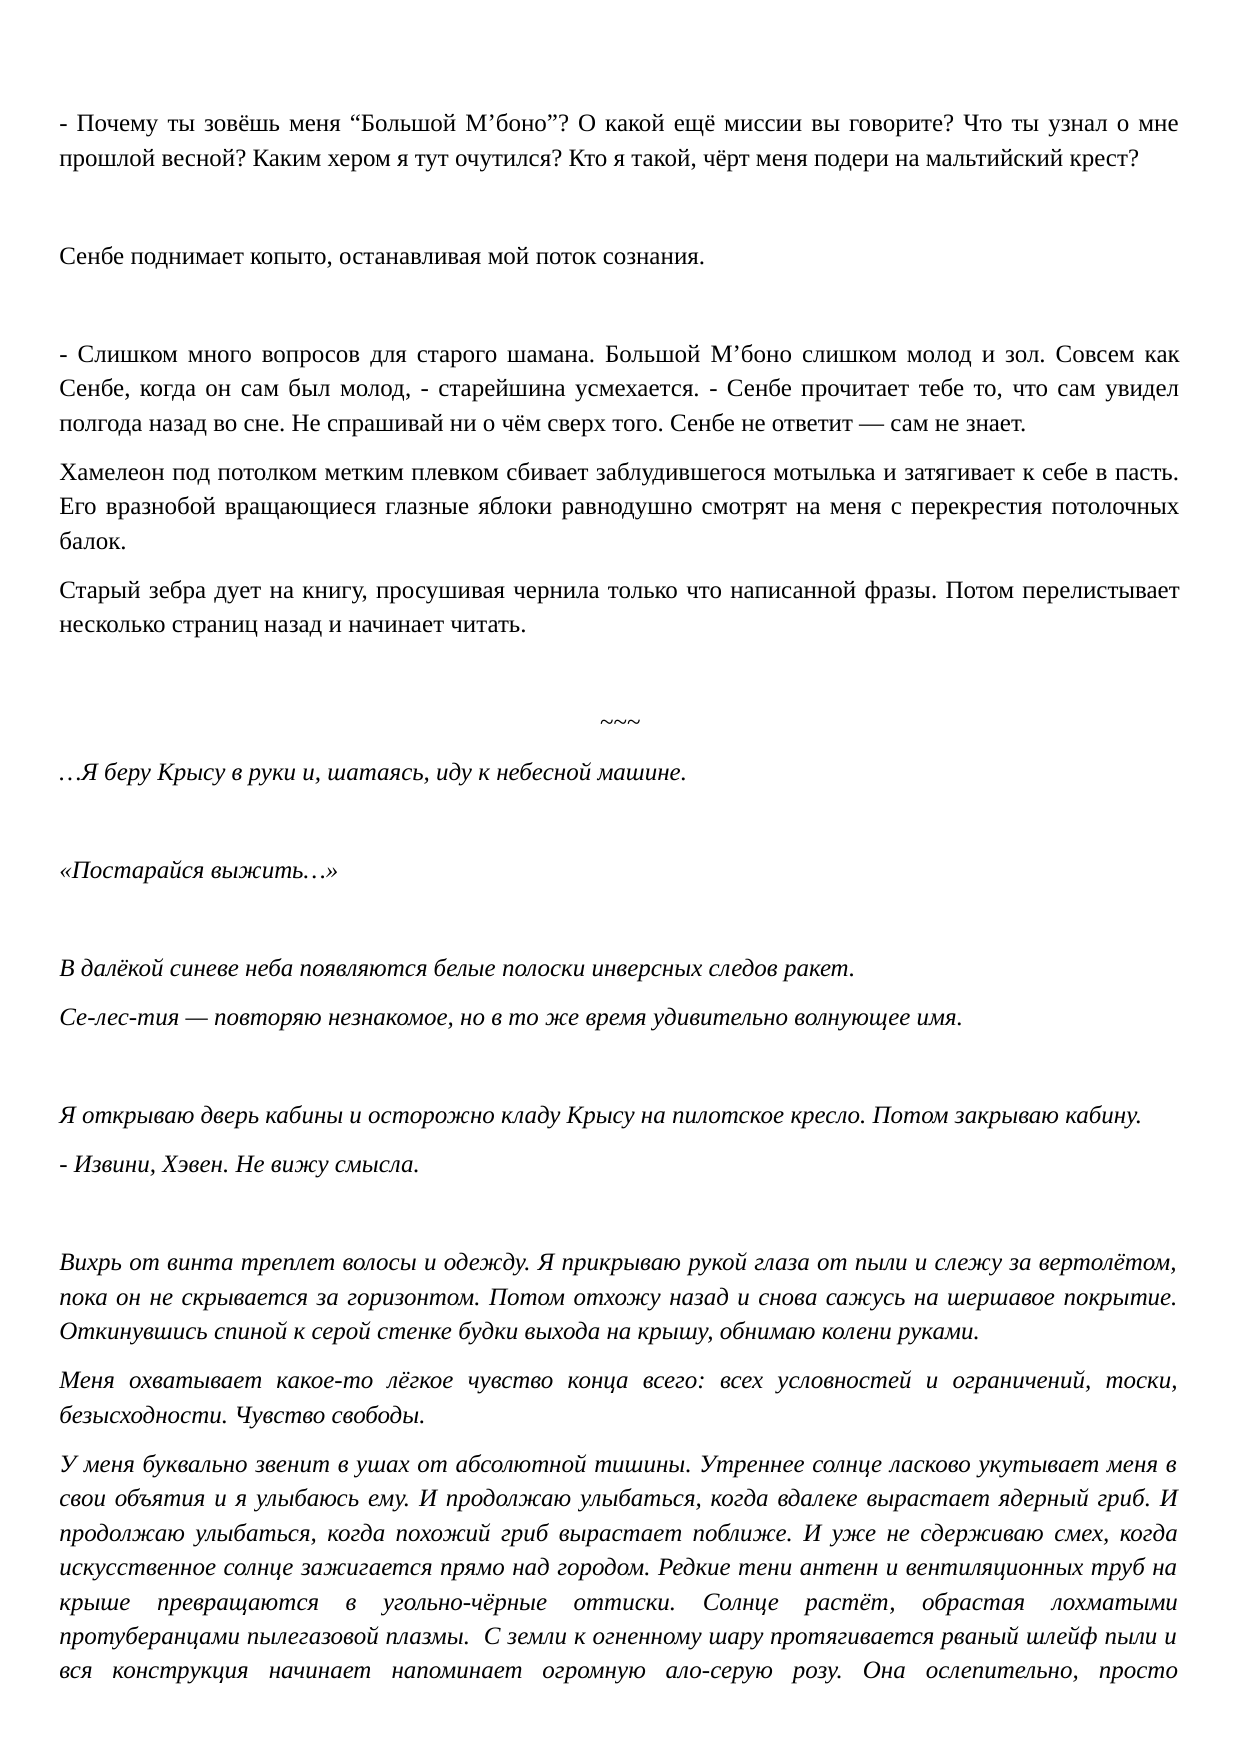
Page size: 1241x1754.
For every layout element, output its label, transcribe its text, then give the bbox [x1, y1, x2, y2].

text Сенбе поднимает копыто, останавливая мой поток сознания. [59, 241, 1181, 269]
text «Постарайся выжить…» [59, 855, 1181, 883]
text ~~~ [59, 707, 1181, 736]
text - Извини, Хэвен. Не вижу смысла. [59, 1149, 1181, 1178]
text Старый зебра дует на книгу, просушивая чернила только что написанной фразы. Потом перелистывает несколько страниц назад и начинает читать. [59, 575, 1181, 638]
text Хамелеон под потолком метким плевком сбивает заблудившегося мотылька и затягивает к себе в пасть. Его вразнобой вращающиеся глазные яблоки равнодушно смотрят на меня с перекрестия потолочных балок. [59, 457, 1181, 554]
text - Почему ты зовёшь меня “Большой М’боно”? О какой ещё миссии вы говорите? Что ты узнал о мне прошлой весной? Каким хером я тут очутился? Кто я такой, чёрт меня подери на мальтийский крест? [59, 108, 1181, 171]
text …Я беру Крысу в руки и, шатаясь, иду к небесной машине. [59, 757, 1181, 785]
text Вихрь от винта треплет волосы и одежду. Я прикрываю рукой глаза от пыли и слежу за вертолётом, пока он не скрывается за горизонтом. Потом отхожу назад и снова сажусь на шершавое покрытие. Откинувшись спиной к серой стенке будки выхода на крышу, обнимаю колени руками. [59, 1247, 1181, 1345]
text Меня охватывает какое-то лёгкое чувство конца всего: всех условностей и ограничений, тоски, безысходности. Чувство свободы. [59, 1365, 1181, 1428]
text Я открываю дверь кабины и осторожно кладу Крысу на пилотское кресло. Потом закрываю кабину. [59, 1100, 1181, 1129]
text Се-лес-тия — повторяю незнакомое, но в то же время удивительно волнующее имя. [59, 1002, 1181, 1031]
text У меня буквально звенит в ушах от абсолютной тишины. Утреннее солнце ласково укутывает меня в свои объятия и я улыбаюсь ему. И продолжаю улыбаться, когда вдалеке вырастает ядерный гриб. И продолжаю улыбаться, когда похожий гриб вырастает поближе. И уже не сдерживаю смех, когда искусственное солнце зажигается прямо над городом. Редкие тени антенн и вентиляционных труб на крыше превращаются в угольно-чёрные оттиски. Солнце растёт, обрастая лохматыми протуберанцами пылегазовой плазмы. С земли к огненному шару протягивается рваный шлейф пыли и вся конструкция начинает напоминает огромную ало-серую розу. Она ослепительно, просто [59, 1449, 1181, 1684]
text - Слишком много вопросов для старого шамана. Большой М’боно слишком молод и зол. Совсем как Сенбе, когда он сам был молод, - старейшина усмехается. - Сенбе прочитает тебе то, что сам увидел полгода назад во сне. Не спрашивай ни о чём сверх того. Сенбе не ответит — сам не знает. [59, 339, 1181, 437]
text В далёкой синеве неба появляются белые полоски инверсных следов ракет. [59, 953, 1181, 982]
